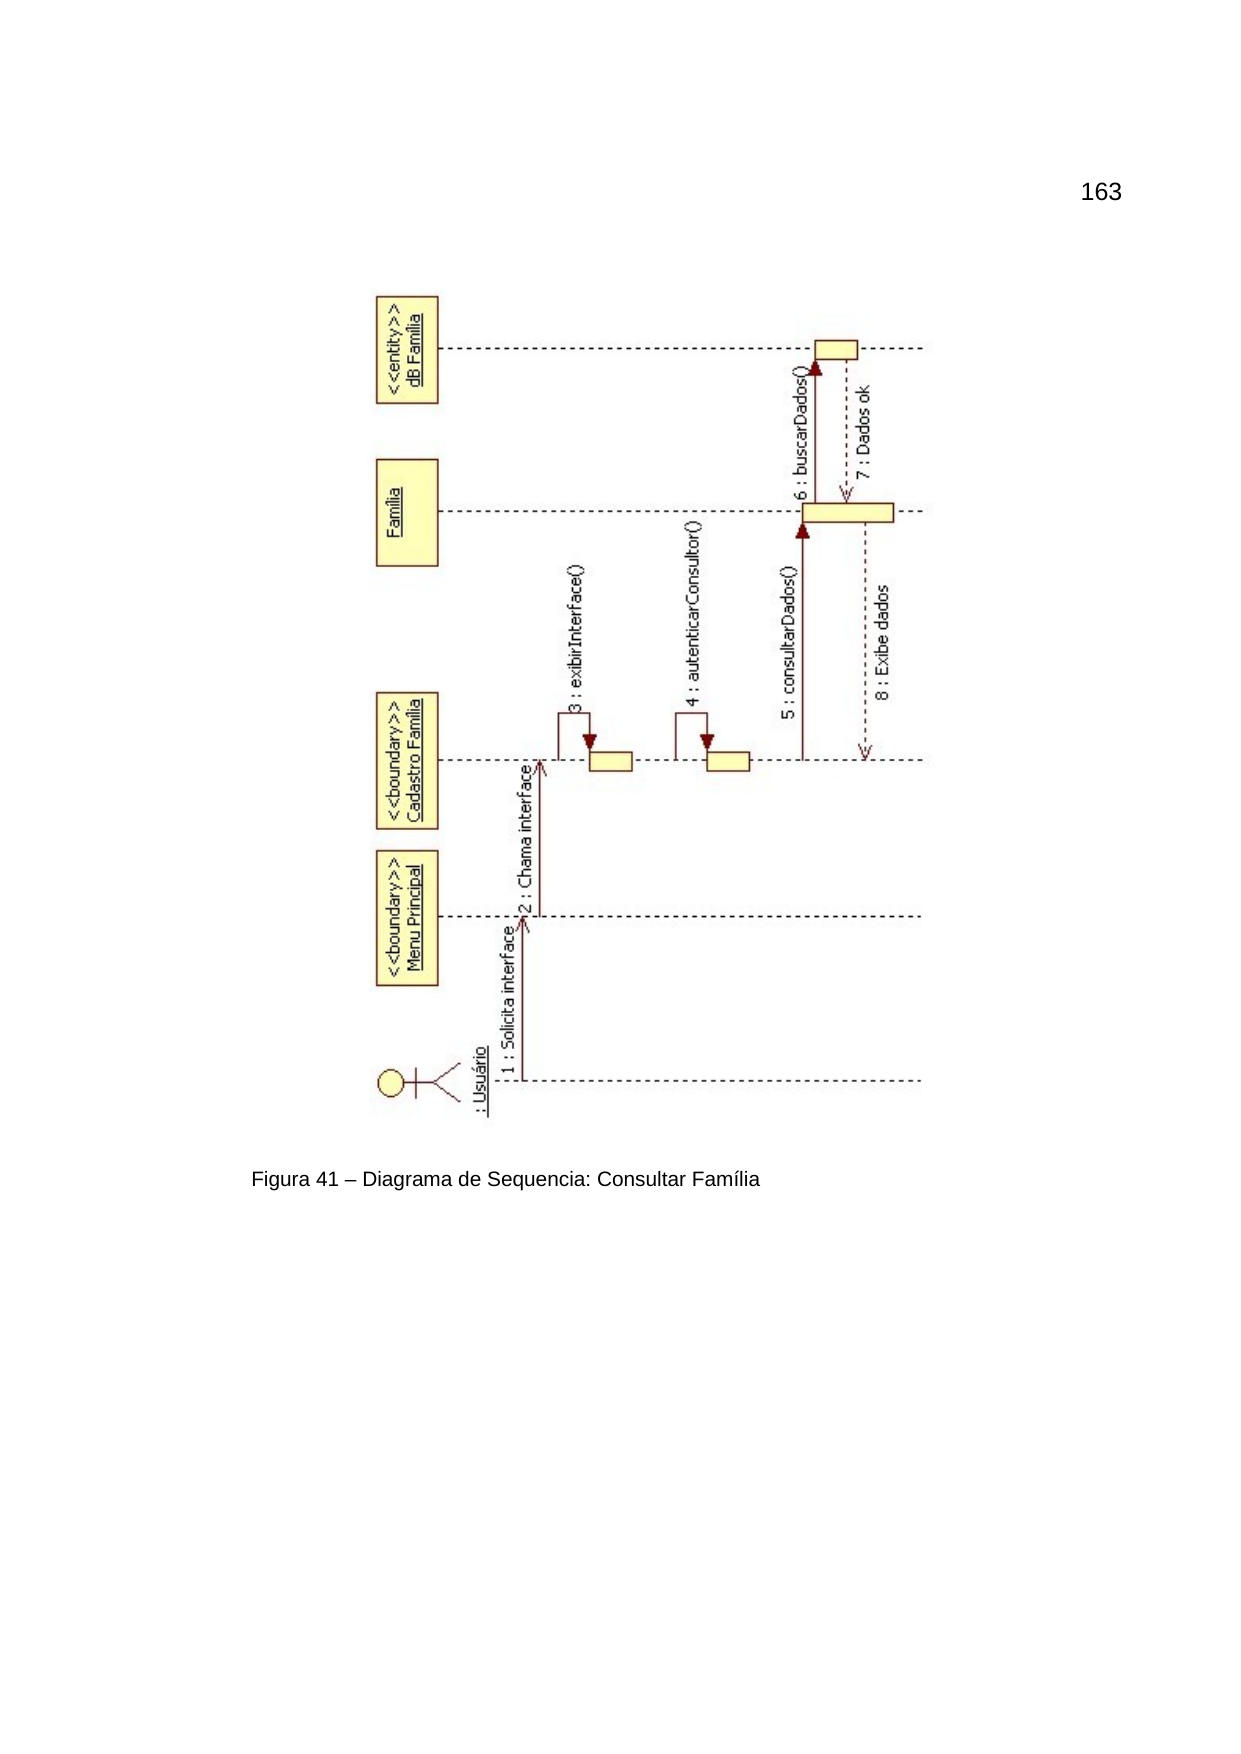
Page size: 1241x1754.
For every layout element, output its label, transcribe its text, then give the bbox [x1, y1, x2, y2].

text Figura 41 – Diagrama de Sequencia: Consultar Família [177, 1168, 1122, 1191]
picture [345, 265, 954, 1168]
